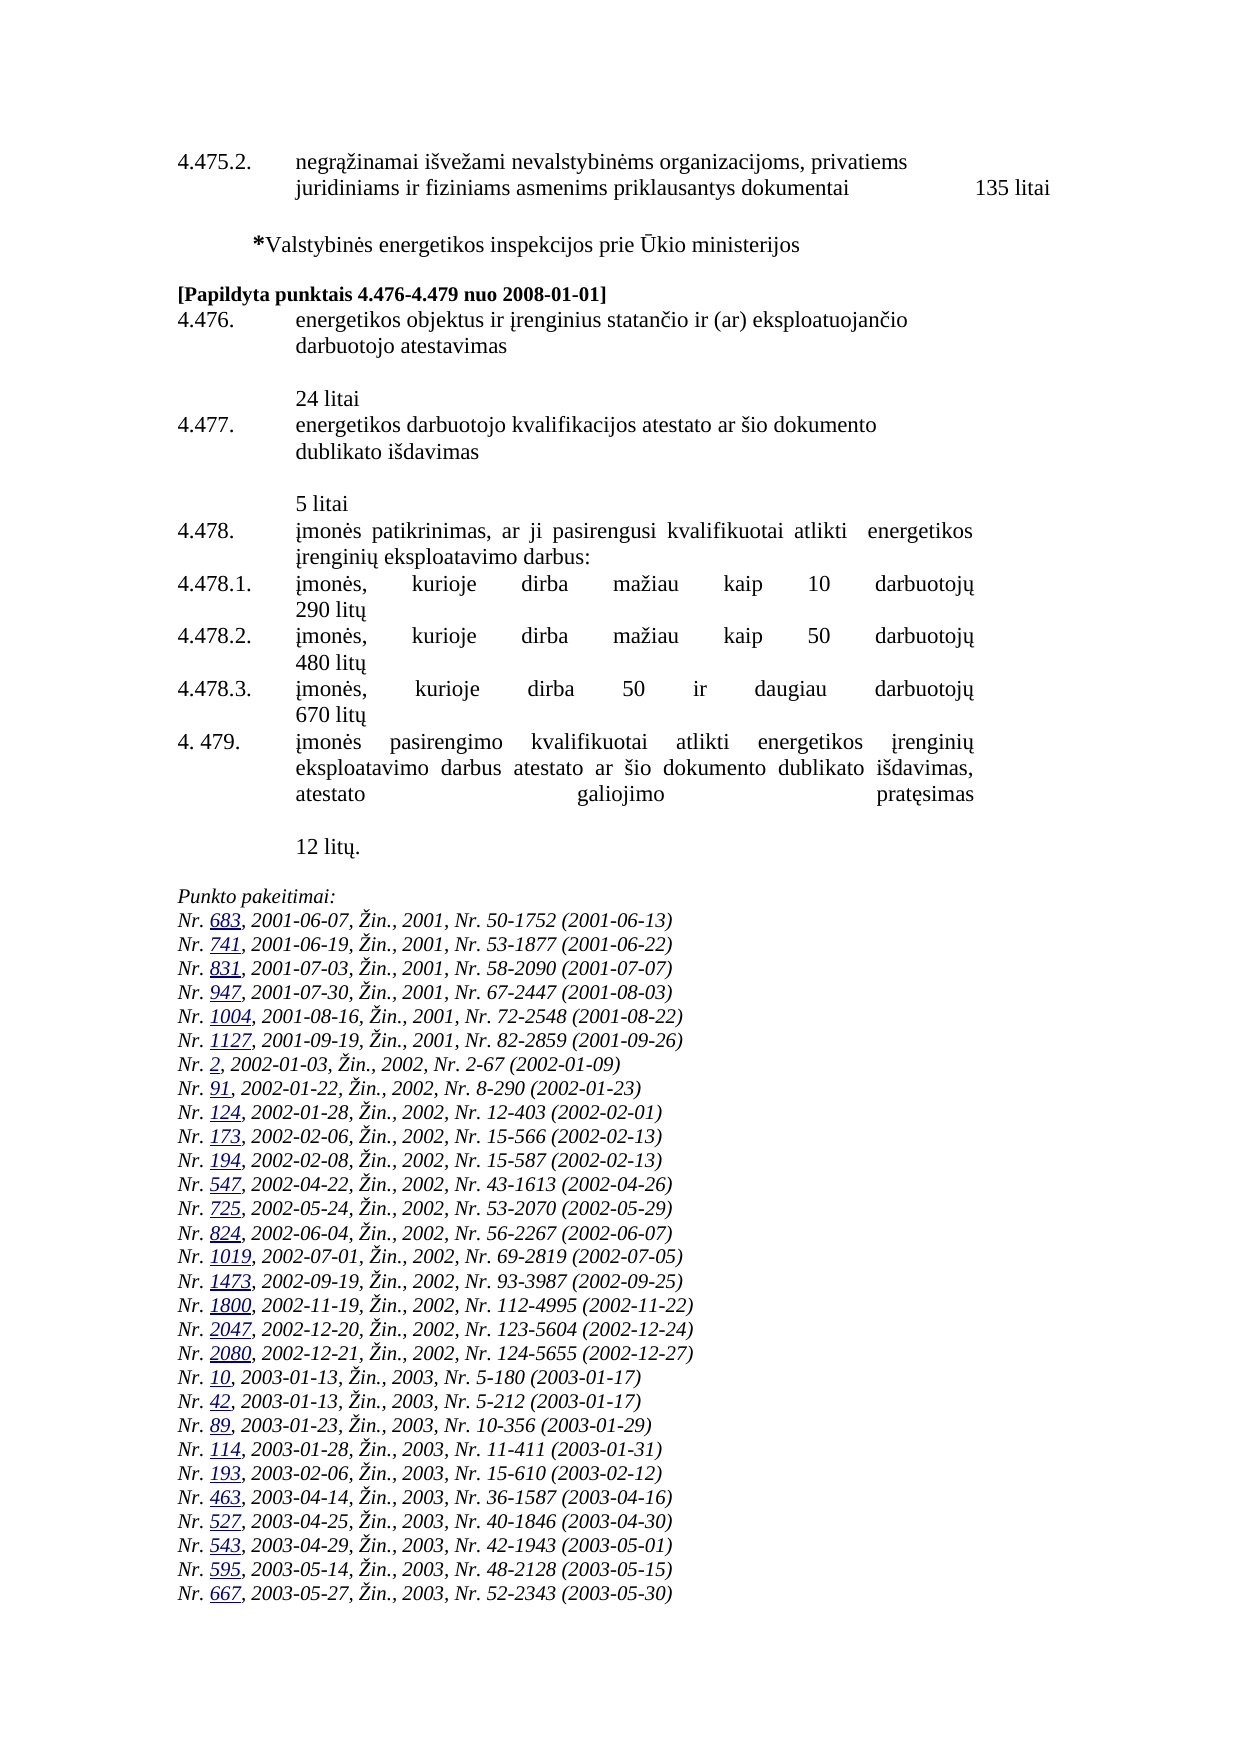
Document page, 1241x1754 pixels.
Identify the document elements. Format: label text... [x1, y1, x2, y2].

text Nr. 10, 2003-01-13, Žin., 2003, Nr. 5-180 (2003-01-17) [177, 1365, 1122, 1389]
text Nr. 2, 2002-01-03, Žin., 2002, Nr. 2-67 (2002-01-09) [177, 1052, 1122, 1076]
text Nr. 824, 2002-06-04, Žin., 2002, Nr. 56-2267 (2002-06-07) [177, 1220, 1122, 1244]
text 4.477. energetikos darbuotojo kvalifikacijos atestato ar šio dokumento dublikato išdavimas 5 litai [177, 411, 974, 517]
text Nr. 831, 2001-07-03, Žin., 2001, Nr. 58-2090 (2001-07-07) [177, 956, 1122, 980]
text Nr. 547, 2002-04-22, Žin., 2002, Nr. 43-1613 (2002-04-26) [177, 1172, 1122, 1196]
text Nr. 1473, 2002-09-19, Žin., 2002, Nr. 93-3987 (2002-09-25) [177, 1268, 1122, 1293]
text Nr. 741, 2001-06-19, Žin., 2001, Nr. 53-1877 (2001-06-22) [177, 932, 1122, 956]
text [Papildyta punktais 4.476-4.479 nuo 2008-01-01] [177, 282, 974, 306]
text 4.475.2. negrąžinamai išvežami nevalstybinėms organizacijoms, privatiems juridiniams ir fiziniams asmenims priklausantys dokumentai 135 litai [177, 148, 1122, 200]
text Nr. 683, 2001-06-07, Žin., 2001, Nr. 50-1752 (2001-06-13) [177, 908, 1122, 932]
text 4.478. įmonės patikrinimas, ar ji pasirengusi kvalifikuotai atlikti energetikos įrenginių eksploatavimo darbus: [177, 517, 974, 569]
text 4.478.3. įmonės, kurioje dirba 50 ir daugiau darbuotojų 670 litų [177, 675, 974, 728]
text Nr. 193, 2003-02-06, Žin., 2003, Nr. 15-610 (2003-02-12) [177, 1461, 1122, 1485]
text Punkto pakeitimai: [177, 883, 1122, 908]
text 4.478.1. įmonės, kurioje dirba mažiau kaip 10 darbuotojų 290 litų [177, 569, 974, 622]
text Nr. 42, 2003-01-13, Žin., 2003, Nr. 5-212 (2003-01-17) [177, 1389, 1122, 1413]
text Nr. 595, 2003-05-14, Žin., 2003, Nr. 48-2128 (2003-05-15) [177, 1557, 1122, 1581]
text Nr. 947, 2001-07-30, Žin., 2001, Nr. 67-2447 (2001-08-03) [177, 980, 1122, 1004]
text 4. 479. įmonės pasirengimo kvalifikuotai atlikti energetikos įrenginių eksploatavimo darbus atestato ar šio dokumento dublikato išdavimas, atestato galiojimo pratęsimas 12 litų. [177, 728, 974, 859]
text Nr. 543, 2003-04-29, Žin., 2003, Nr. 42-1943 (2003-05-01) [177, 1533, 1122, 1557]
text Nr. 173, 2002-02-06, Žin., 2002, Nr. 15-566 (2002-02-13) [177, 1124, 1122, 1148]
text Nr. 194, 2002-02-08, Žin., 2002, Nr. 15-587 (2002-02-13) [177, 1148, 1122, 1172]
text 4.476. energetikos objektus ir įrenginius statančio ir (ar) eksploatuojančio darbuotojo atestavimas 24 litai [177, 306, 974, 411]
text Nr. 1127, 2001-09-19, Žin., 2001, Nr. 82-2859 (2001-09-26) [177, 1028, 1122, 1052]
text Nr. 527, 2003-04-25, Žin., 2003, Nr. 40-1846 (2003-04-30) [177, 1509, 1122, 1533]
text Nr. 1004, 2001-08-16, Žin., 2001, Nr. 72-2548 (2001-08-22) [177, 1004, 1122, 1028]
text Nr. 1800, 2002-11-19, Žin., 2002, Nr. 112-4995 (2002-11-22) [177, 1293, 1122, 1317]
text Nr. 2080, 2002-12-21, Žin., 2002, Nr. 124-5655 (2002-12-27) [177, 1341, 1122, 1365]
text 4.478.2. įmonės, kurioje dirba mažiau kaip 50 darbuotojų 480 litų [177, 622, 974, 675]
text Nr. 91, 2002-01-22, Žin., 2002, Nr. 8-290 (2002-01-23) [177, 1076, 1122, 1100]
text Nr. 114, 2003-01-28, Žin., 2003, Nr. 11-411 (2003-01-31) [177, 1437, 1122, 1461]
text Nr. 667, 2003-05-27, Žin., 2003, Nr. 52-2343 (2003-05-30) [177, 1581, 1122, 1605]
text *Valstybinės energetikos inspekcijos prie Ūkio ministerijos [177, 229, 1122, 258]
text Nr. 1019, 2002-07-01, Žin., 2002, Nr. 69-2819 (2002-07-05) [177, 1244, 1122, 1268]
text Nr. 725, 2002-05-24, Žin., 2002, Nr. 53-2070 (2002-05-29) [177, 1196, 1122, 1220]
text Nr. 89, 2003-01-23, Žin., 2003, Nr. 10-356 (2003-01-29) [177, 1413, 1122, 1437]
text Nr. 124, 2002-01-28, Žin., 2002, Nr. 12-403 (2002-02-01) [177, 1100, 1122, 1124]
text Nr. 463, 2003-04-14, Žin., 2003, Nr. 36-1587 (2003-04-16) [177, 1485, 1122, 1509]
text Nr. 2047, 2002-12-20, Žin., 2002, Nr. 123-5604 (2002-12-24) [177, 1317, 1122, 1341]
